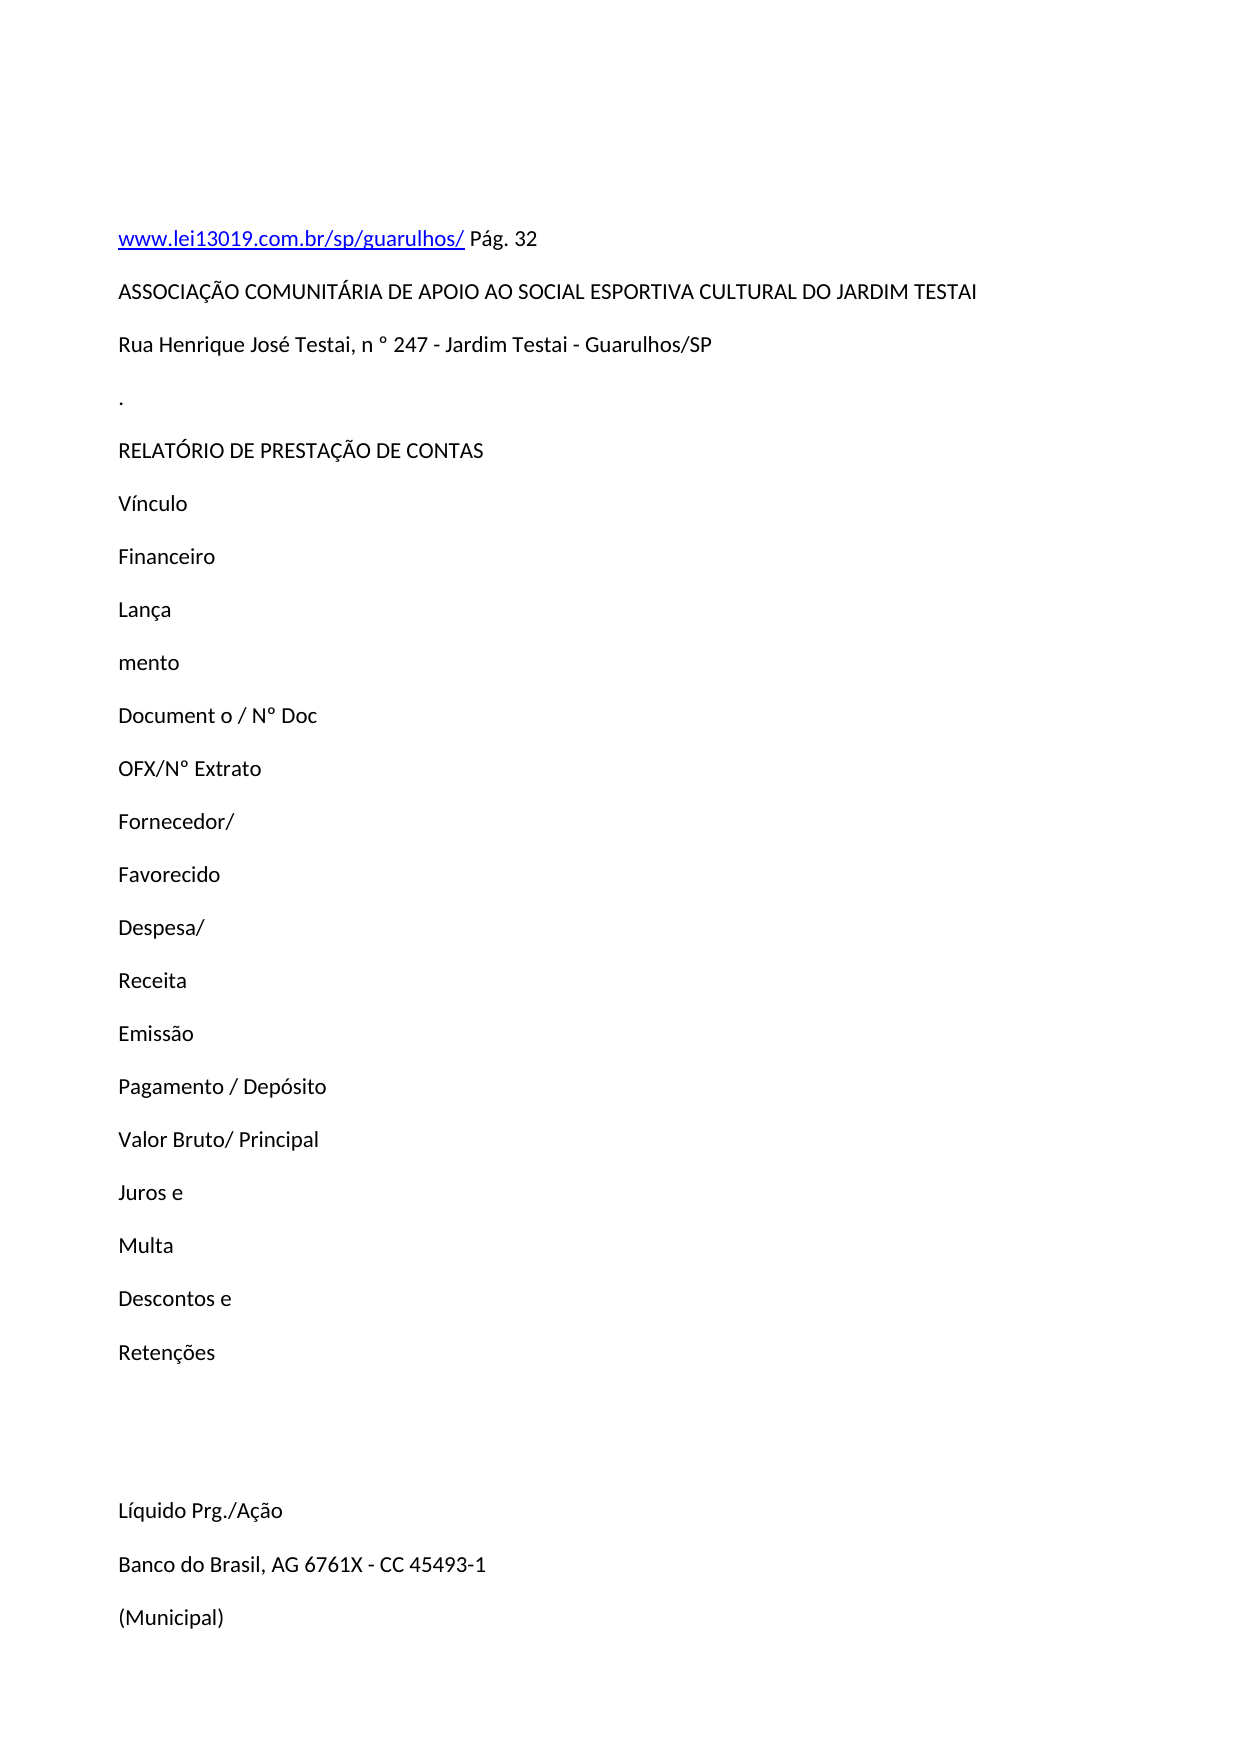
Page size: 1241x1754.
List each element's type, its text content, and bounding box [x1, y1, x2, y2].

text Emissão [118, 1019, 1122, 1047]
text OFX/Nº Extrato [118, 754, 1122, 782]
text Multa [118, 1232, 1122, 1259]
text Document o / Nº Doc [118, 701, 1122, 729]
text Financeiro [118, 542, 1122, 570]
text Juros e [118, 1178, 1122, 1207]
text . [118, 383, 1122, 411]
text Pagamento / Depósito [118, 1072, 1122, 1101]
text mento [118, 648, 1122, 676]
text Lança [118, 595, 1122, 623]
text Líquido Prg./Ação [118, 1497, 1122, 1525]
text www.lei13019.com.br/sp/guarulhos/ Pág. 32 [118, 224, 1122, 252]
text Banco do Brasil, AG 6761X - CC 45493-1 [118, 1550, 1122, 1578]
text Receita [118, 966, 1122, 994]
text Retenções [118, 1338, 1122, 1366]
text Vínculo [118, 489, 1122, 517]
text Despesa/ [118, 913, 1122, 941]
text Fornecedor/ [118, 807, 1122, 835]
text Favorecido [118, 860, 1122, 888]
text Valor Bruto/ Principal [118, 1126, 1122, 1153]
text RELATÓRIO DE PRESTAÇÃO DE CONTAS [118, 436, 1122, 464]
text Descontos e [118, 1284, 1122, 1313]
text Rua Henrique José Testai, n º 247 - Jardim Testai - Guarulhos/SP [118, 330, 1122, 358]
text ASSOCIAÇÃO COMUNITÁRIA DE APOIO AO SOCIAL ESPORTIVA CULTURAL DO JARDIM TESTAI [118, 277, 1122, 305]
text (Municipal) [118, 1603, 1122, 1631]
